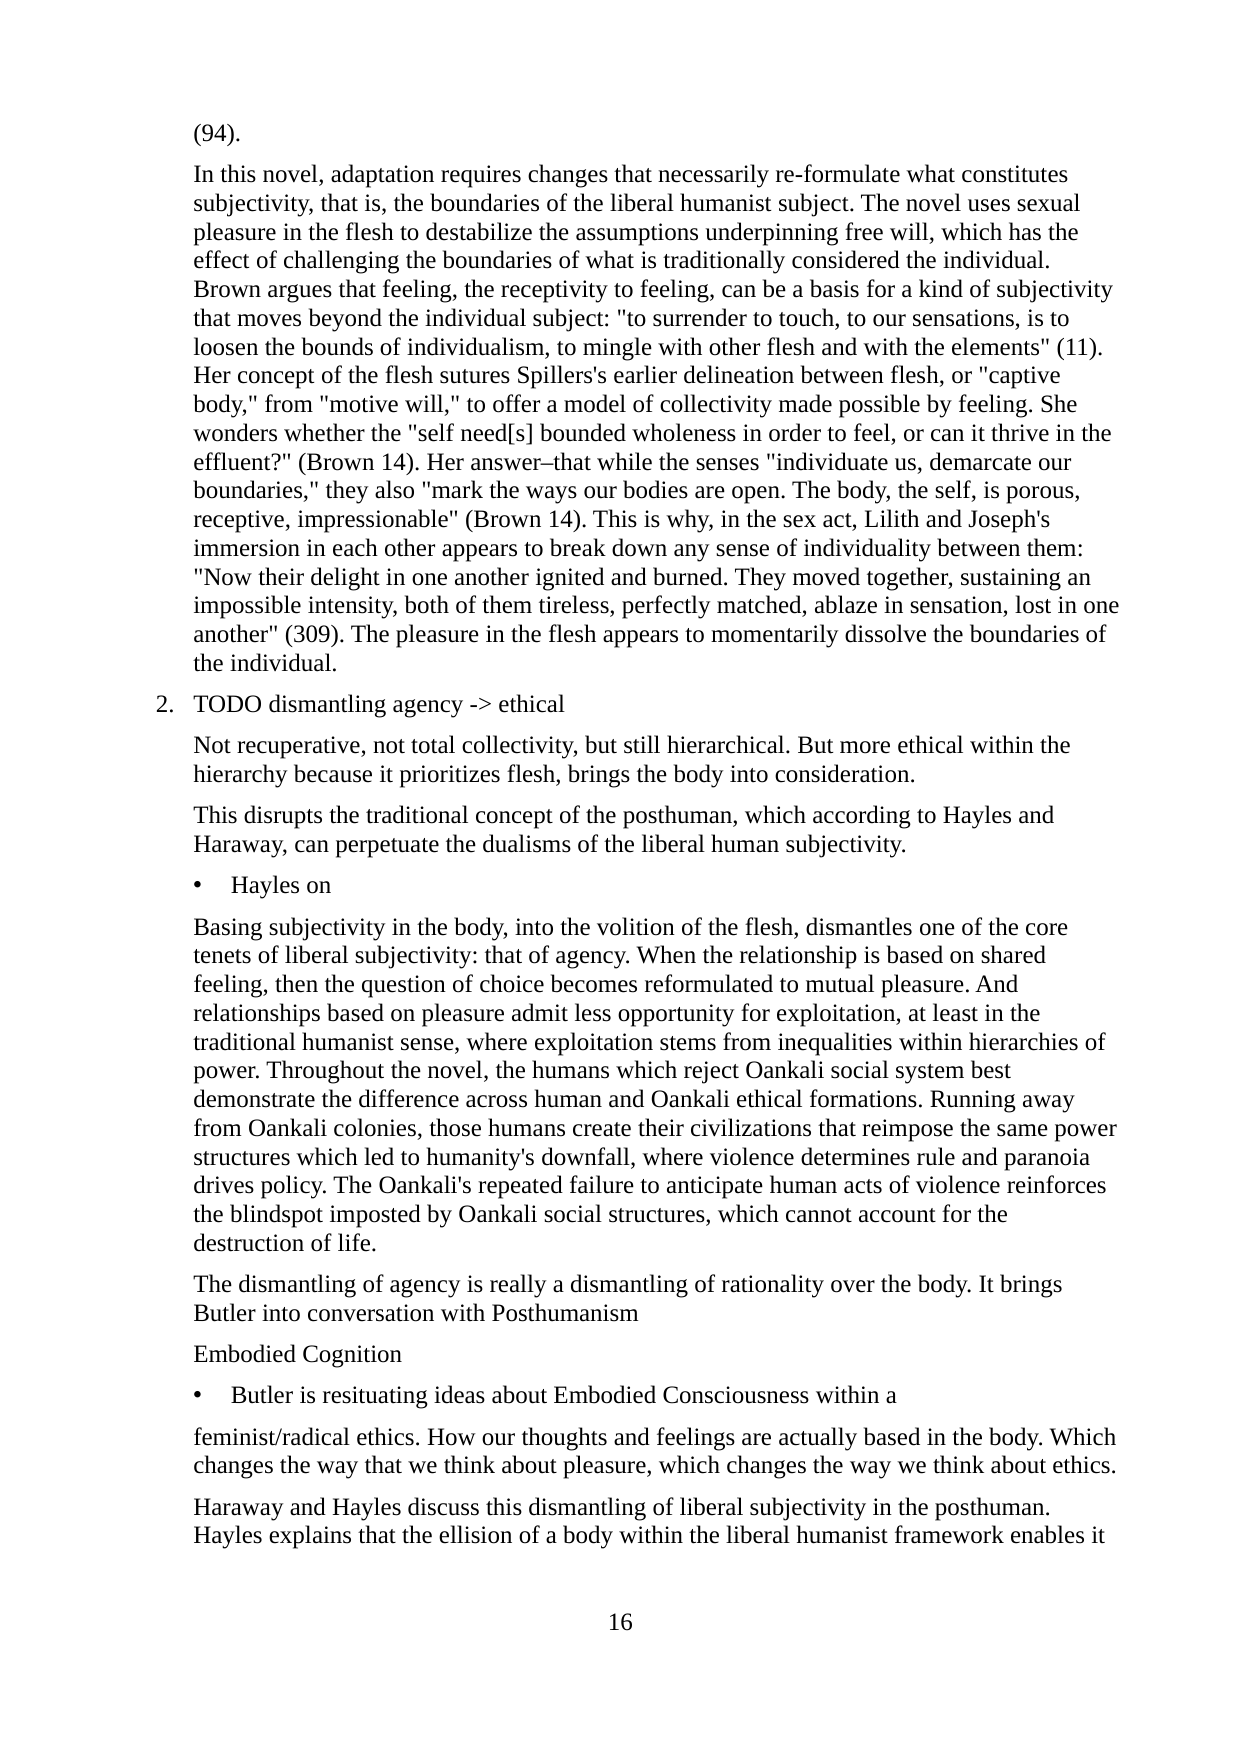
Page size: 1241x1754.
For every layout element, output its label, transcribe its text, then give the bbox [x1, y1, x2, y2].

list TODO dismantling agency -> ethical [156, 689, 1122, 718]
list Not recuperative, not total collectivity, but still hierarchical. But more ethical within the hierarchy because it prioritizes flesh, brings the body into consideration. [156, 731, 1122, 788]
list feminist/radical ethics. How our thoughts and feelings are actually based in the body. Which changes the way that we think about pleasure, which changes the way we think about ethics. [156, 1422, 1122, 1479]
list Basing subjectivity in the body, into the volition of the flesh, dismantles one of the core tenets of liberal subjectivity: that of agency. When the relationship is based on shared feeling, then the question of choice becomes reformulated to mutual pleasure. And relationships based on pleasure admit less opportunity for exploitation, at least in the traditional humanist sense, where exploitation stems from inequalities within hierarchies of power. Throughout the novel, the humans which reject Oankali social system best demonstrate the difference across human and Oankali ethical formations. Running away from Oankali colonies, those humans create their civilizations that reimpose the same power structures which led to humanity's downfall, where violence determines rule and paranoia drives policy. The Oankali's repeated failure to anticipate human acts of violence reinforces the blindspot imposted by Oankali social structures, which cannot account for the destruction of life. [156, 912, 1122, 1257]
list (94). [156, 118, 1122, 147]
list The dismantling of agency is really a dismantling of rationality over the body. It brings Butler into conversation with Posthumanism [156, 1269, 1122, 1327]
list Butler is resituating ideas about Embodied Consciousness within a [193, 1381, 1122, 1409]
list This disrupts the traditional concept of the posthuman, which according to Hayles and Haraway, can perpetuate the dualisms of the liberal human subjectivity. [156, 801, 1122, 858]
list Embodied Cognition [156, 1339, 1122, 1368]
list In this novel, adaptation requires changes that necessarily re-formulate what constitutes subjectivity, that is, the boundaries of the liberal humanist subject. The novel uses sexual pleasure in the flesh to destabilize the assumptions underpinning free will, which has the effect of challenging the boundaries of what is traditionally considered the individual. Brown argues that feeling, the receptivity to feeling, can be a basis for a kind of subjectivity that moves beyond the individual subject: "to surrender to touch, to our sensations, is to loosen the bounds of individualism, to mingle with other flesh and with the elements" (11). Her concept of the flesh sutures Spillers's earlier delineation between flesh, or "captive body," from "motive will," to offer a model of collectivity made possible by feeling. She wonders whether the "self need[s] bounded wholeness in order to feel, or can it thrive in the effluent?" (Brown 14). Her answer–that while the senses "individuate us, demarcate our boundaries," they also "mark the ways our bodies are open. The body, the self, is porous, receptive, impressionable" (Brown 14). This is why, in the sex act, Lilith and Joseph's immersion in each other appears to break down any sense of individuality between them: "Now their delight in one another ignited and burned. They moved together, sustaining an impossible intensity, both of them tireless, perfectly matched, ablaze in sensation, lost in one another" (309). The pleasure in the flesh appears to momentarily dissolve the boundaries of the individual. [156, 159, 1122, 677]
list Hayles on [193, 871, 1122, 899]
list Haraway and Hayles discuss this dismantling of liberal subjectivity in the posthuman. Hayles explains that the ellision of a body within the liberal humanist framework enables it [156, 1492, 1122, 1549]
